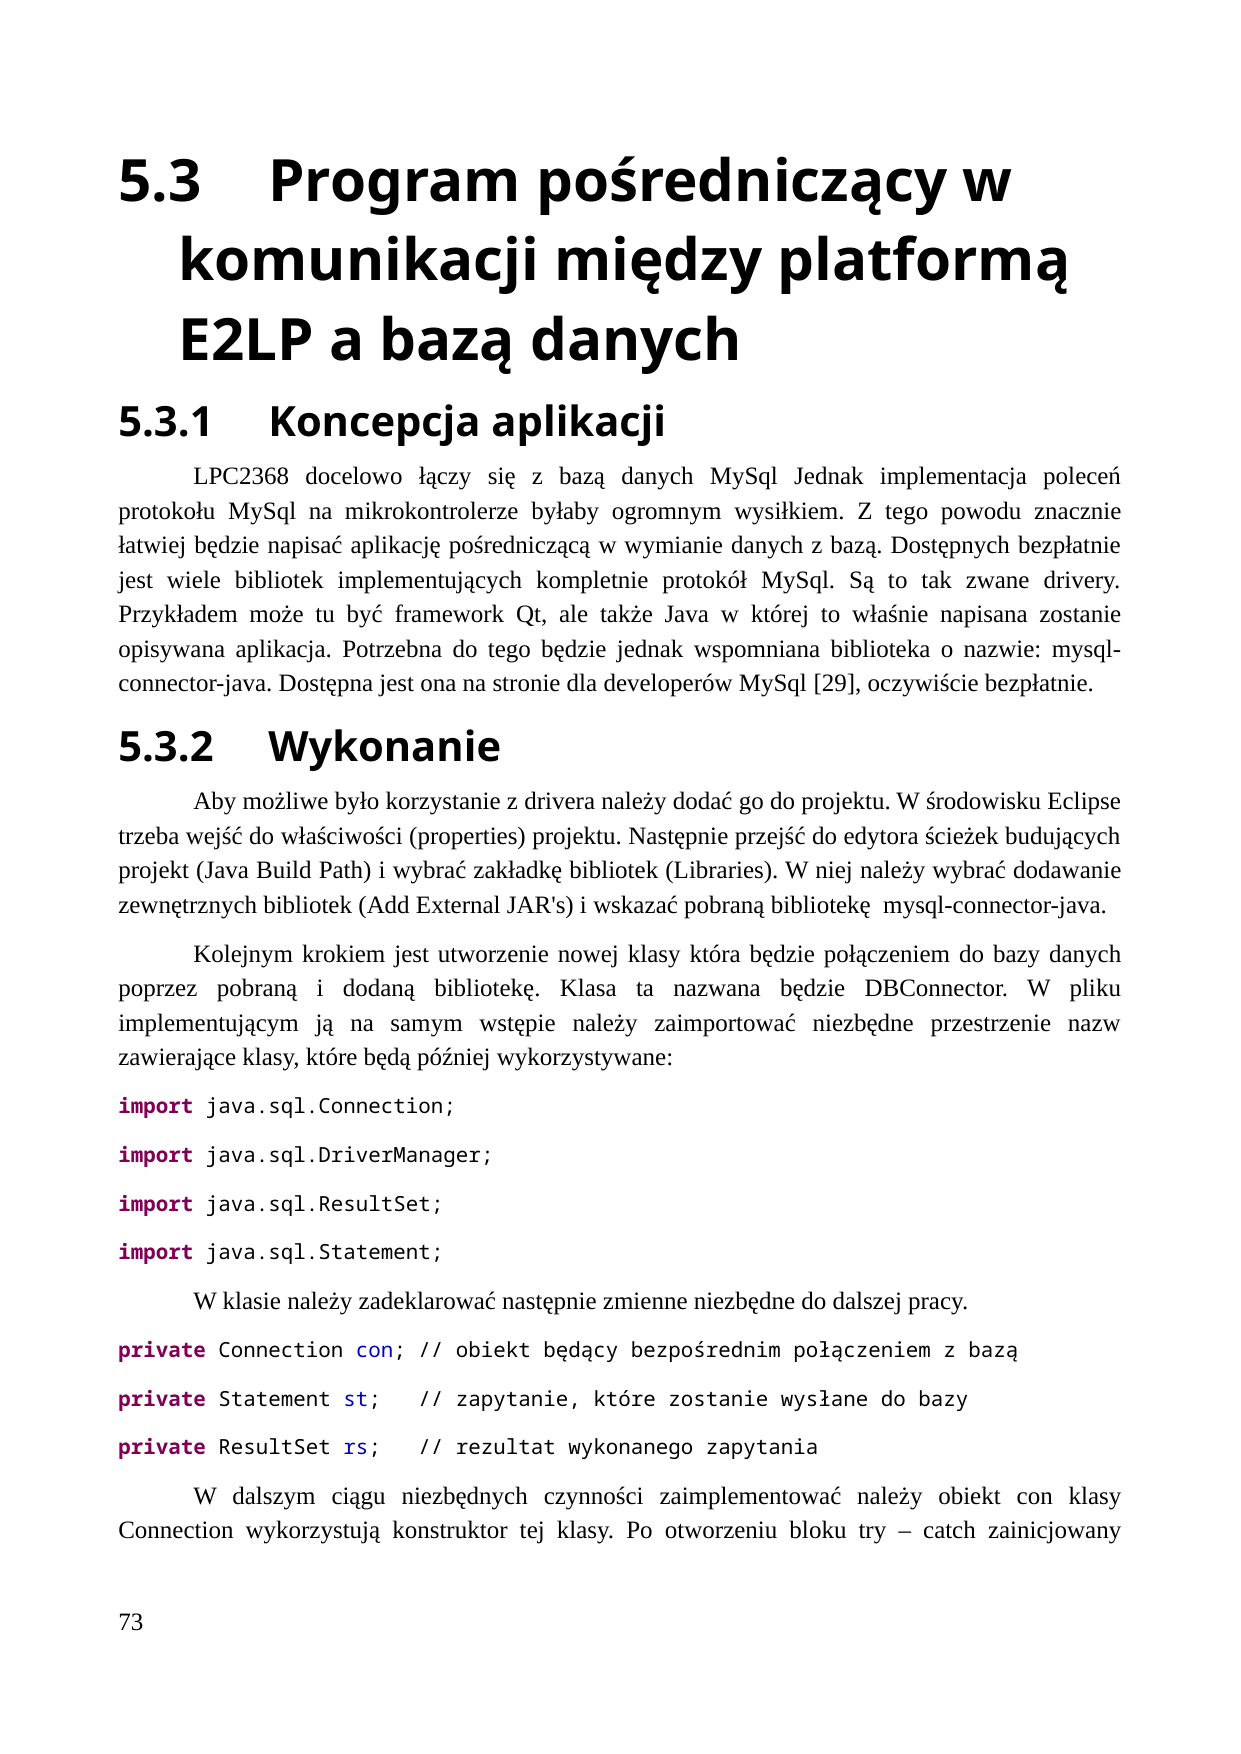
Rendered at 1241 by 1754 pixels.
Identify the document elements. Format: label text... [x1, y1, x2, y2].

text Kolejnym krokiem jest utworzenie nowej klasy która będzie połączeniem do bazy danych poprzez pobraną i dodaną bibliotekę. Klasa ta nazwana będzie DBConnector. W pliku implementującym ją na samym wstępie należy zaimportować niezbędne przestrzenie nazw zawierające klasy, które będą później wykorzystywane: [118, 939, 1122, 1071]
text private Connection con; // obiekt będący bezpośrednim połączeniem z bazą [118, 1335, 1122, 1363]
subtitle Koncepcja aplikacji [118, 392, 1122, 449]
text LPC2368 docelowo łączy się z bazą danych MySql Jednak implementacja poleceń protokołu MySql na mikrokontrolerze byłaby ogromnym wysiłkiem. Z tego powodu znacznie łatwiej będzie napisać aplikację pośredniczącą w wymianie danych z bazą. Dostępnych bezpłatnie jest wiele bibliotek implementujących kompletnie protokół MySql. Są to tak zwane drivery. Przykładem może tu być framework Qt, ale także Java w której to właśnie napisana zostanie opisywana aplikacja. Potrzebna do tego będzie jednak wspomniana biblioteka o nazwie: mysql-connector-java. Dostępna jest ona na stronie dla developerów MySql [29], oczywiście bezpłatnie. [118, 461, 1122, 697]
text private Statement st; // zapytanie, które zostanie wysłane do bazy [118, 1384, 1122, 1412]
text W dalszym ciągu niezbędnych czynności zaimplementować należy obiekt con klasy Connection wykorzystują konstruktor tej klasy. Po otworzeniu bloku try – catch zainicjowany [118, 1481, 1122, 1544]
text import java.sql.Statement; [118, 1237, 1122, 1266]
text Aby możliwe było korzystanie z drivera należy dodać go do projektu. W środowisku Eclipse trzeba wejść do właściwości (properties) projektu. Następnie przejść do edytora ścieżek budujących projekt (Java Build Path) i wybrać zakładkę bibliotek (Libraries). W niej należy wybrać dodawanie zewnętrznych bibliotek (Add External JAR's) i wskazać pobraną bibliotekę mysql-connector-java. [118, 786, 1122, 919]
subtitle Program pośredniczący w komunikacji między platformą E2LP a bazą danych [118, 139, 1122, 377]
text import java.sql.Connection; [118, 1091, 1122, 1120]
text import java.sql.DriverManager; [118, 1140, 1122, 1168]
text W klasie należy zadeklarować następnie zmienne niezbędne do dalszej pracy. [118, 1286, 1122, 1315]
subtitle Wykonanie [118, 717, 1122, 774]
text import java.sql.ResultSet; [118, 1189, 1122, 1217]
text private ResultSet rs; // rezultat wykonanego zapytania [118, 1432, 1122, 1461]
